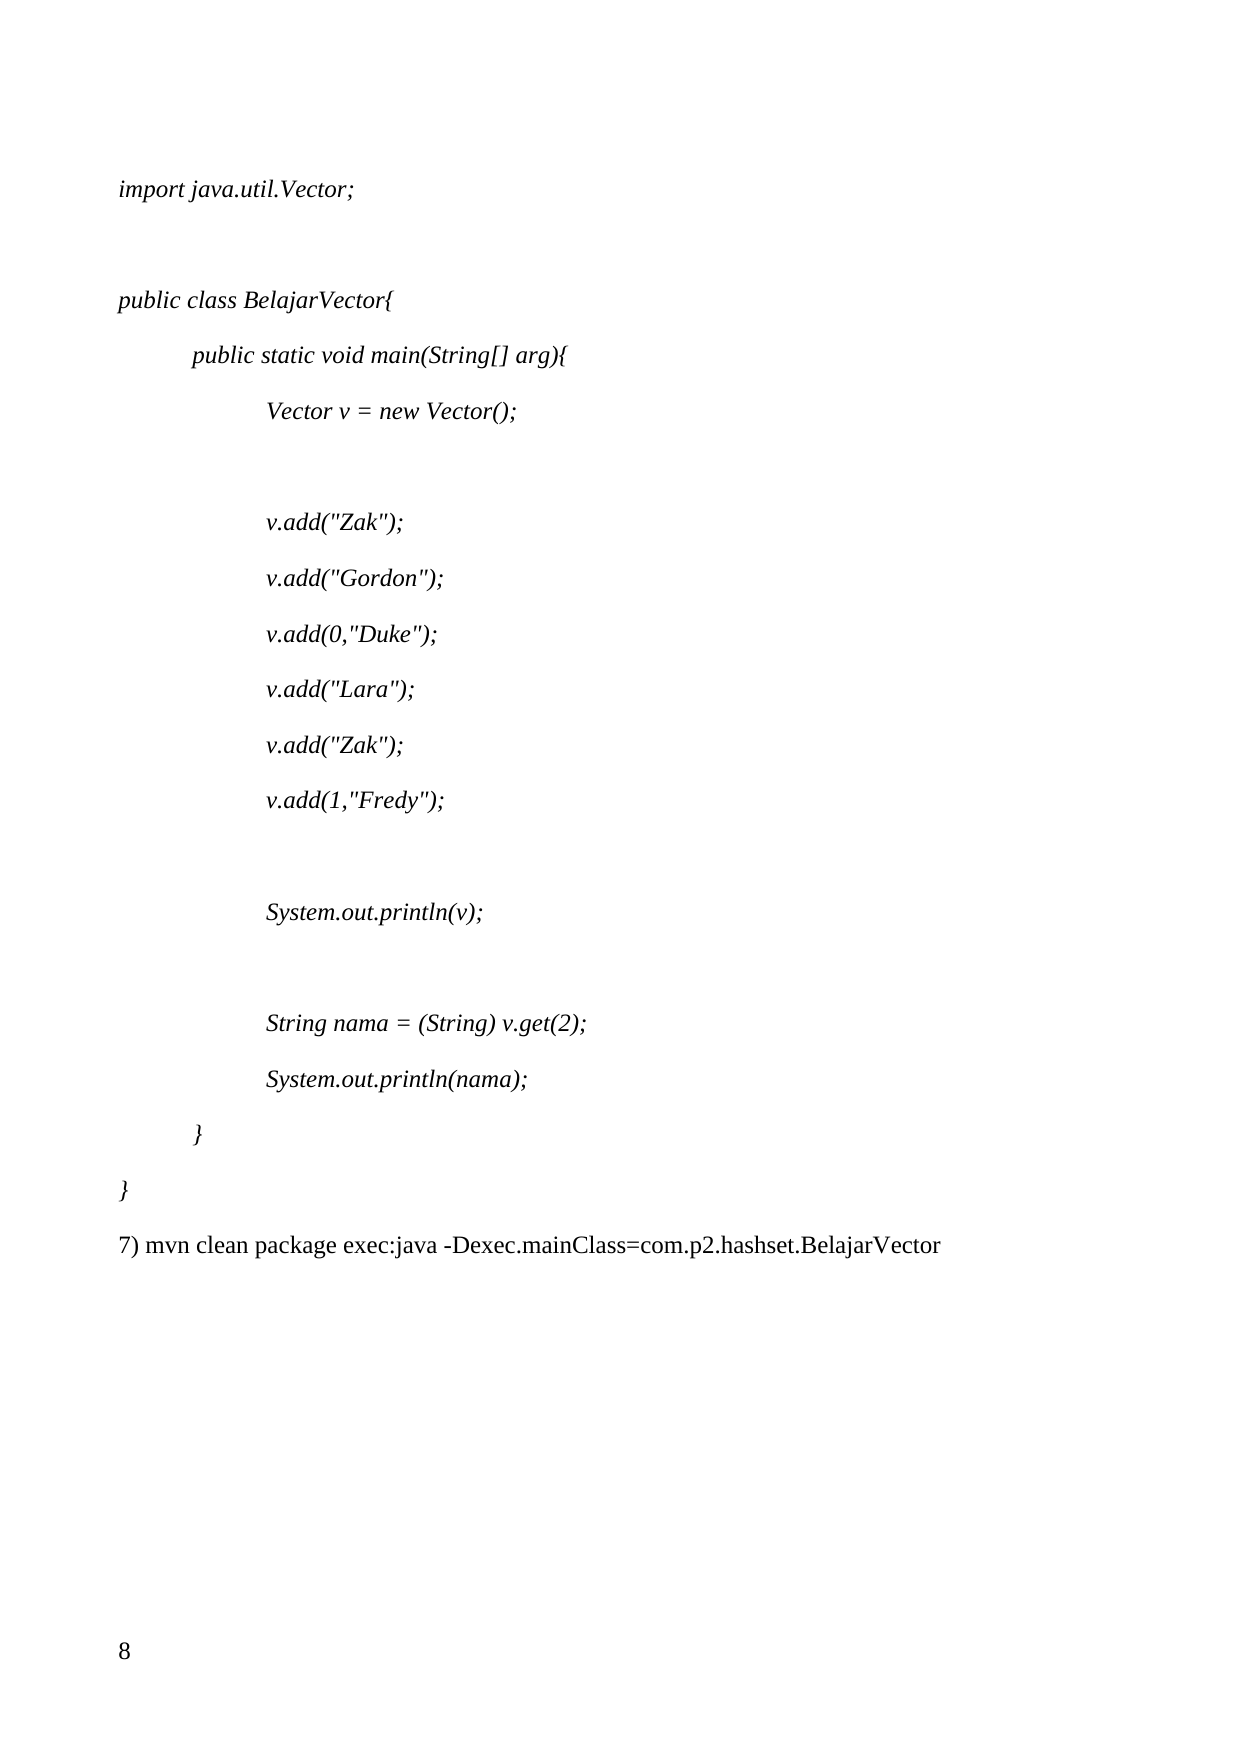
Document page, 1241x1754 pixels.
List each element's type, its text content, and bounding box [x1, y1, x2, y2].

text System.out.println(v); [118, 897, 1122, 926]
text v.add("Zak"); [118, 730, 1122, 759]
text String nama = (String) v.get(2); [118, 1008, 1122, 1037]
text } [118, 1175, 1122, 1204]
text public class BelajarVector{ [118, 285, 1122, 314]
text v.add("Lara"); [118, 674, 1122, 703]
text v.add(0,"Duke"); [118, 619, 1122, 647]
text } [118, 1119, 1122, 1148]
text v.add("Zak"); [118, 507, 1122, 536]
text import java.util.Vector; [118, 174, 1122, 202]
list mvn clean package exec:java -Dexec.mainClass=com.p2.hashset.BelajarVector [118, 1231, 1122, 1259]
text public static void main(String[] arg){ [118, 341, 1122, 369]
text Vector v = new Vector(); [118, 396, 1122, 425]
text v.add(1,"Fredy"); [118, 786, 1122, 814]
text System.out.println(nama); [118, 1064, 1122, 1092]
text v.add("Gordon"); [118, 563, 1122, 592]
